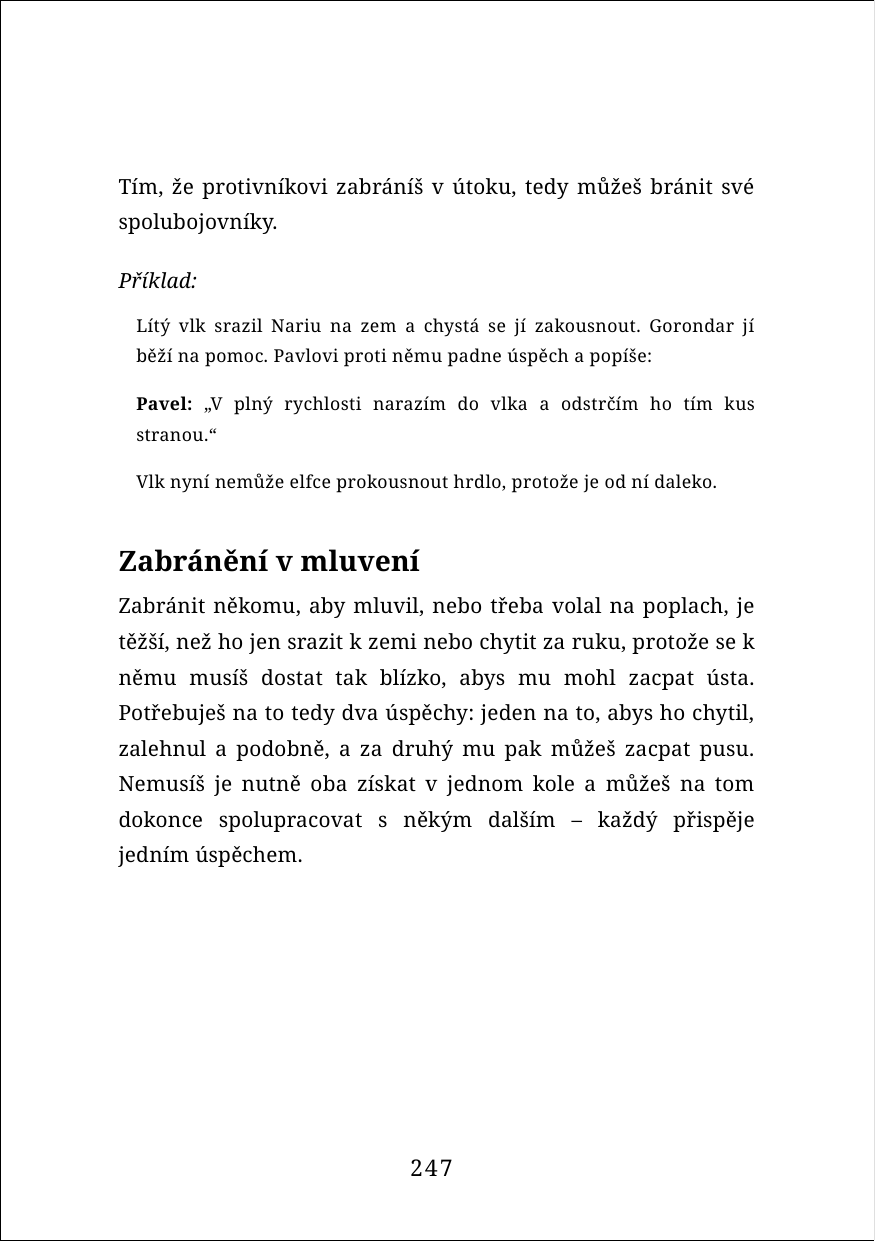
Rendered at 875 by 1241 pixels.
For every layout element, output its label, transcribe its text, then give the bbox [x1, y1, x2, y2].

text Příklad: [118, 266, 756, 295]
text Pavel: „V plný rychlosti narazím do vlka a odstrčím ho tím kus stranou.“ [136, 392, 756, 446]
subtitle Zabránění v mluvení [118, 542, 756, 580]
text Lítý vlk srazil Nariu na zem a chystá se jí zakousnout. Gorondar jí běží na pomoc. Pavlovi proti němu padne úspěch a popíše: [136, 314, 756, 368]
text Tím, že protivníkovi zabráníš v útoku, tedy můžeš bránit své spolubojovníky. [118, 172, 756, 236]
text Zabránit někomu, aby mluvil, nebo třeba volal na poplach, je těžší, než ho jen srazit k zemi nebo chytit za ruku, protože se k němu musíš dostat tak blízko, abys mu mohl zacpat ústa. Potřebuješ na to tedy dva úspěchy: jeden na to, abys ho chytil, zalehnul a podobně, a za druhý mu pak můžeš zacpat pusu. Nemusíš je nutně oba získat v jednom kole a můžeš na tom dokonce spolupracovat s někým dalším – každý přispěje jedním úspěchem. [118, 592, 756, 869]
text Vlk nyní nemůže elfce prokousnout hrdlo, protože je od ní daleko. [136, 470, 756, 494]
